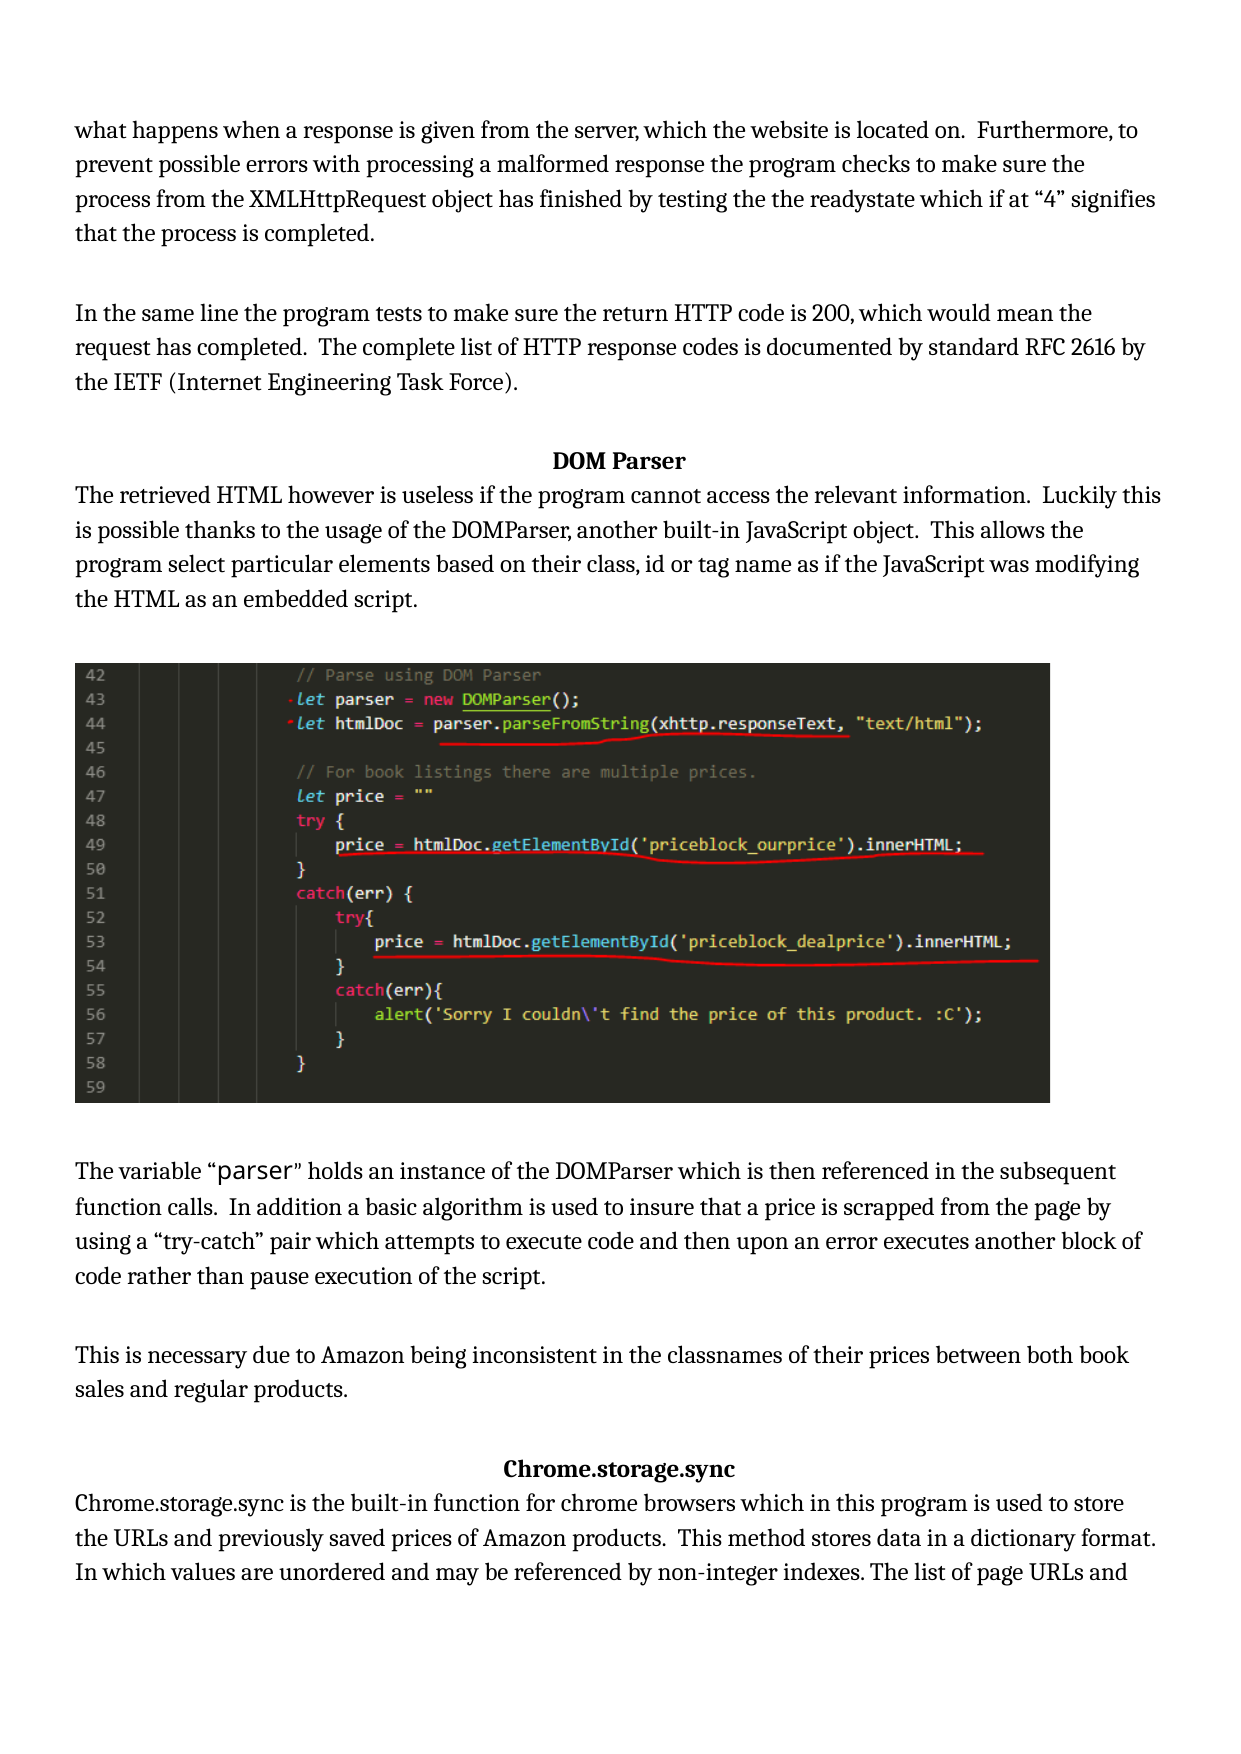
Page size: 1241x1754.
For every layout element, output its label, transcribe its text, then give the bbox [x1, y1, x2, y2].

text This is necessary due to Amazon being inconsistent in the classnames of their prices between both book sales and regular products. [75, 1341, 1163, 1404]
picture [75, 663, 1050, 1103]
text In the same line the program tests to make sure the return HTTP code is 200, which would mean the request has completed. The complete list of HTTP response codes is documented by standard RFC 2616 by the IETF (Internet Engineering Task Force). [75, 298, 1163, 396]
text DOM Parser [75, 447, 1163, 475]
text The variable “parser” holds an instance of the DOMParser which is then referenced in the subsequent function calls. In addition a basic algorithm is used to insure that a price is scrapped from the page by using a “try-catch” pair which attempts to execute code and then upon an error executes another block of code rather than pause execution of the script. [75, 1153, 1163, 1290]
text Chrome.storage.sync [75, 1454, 1163, 1483]
text The retrieved HTML however is useless if the program cannot access the relevant information. Luckily this is possible thanks to the usage of the DOMParser, another built-in JavaScript object. This allows the program select particular elements based on their class, id or tag name as if the JavaScript was modifying the HTML as an embedded script. [75, 481, 1163, 613]
text Chrome.storage.sync is the built-in function for chrome browsers which in this program is used to store the URLs and previously saved prices of Amazon products. This method stores data in a dictionary format. In which values are unordered and may be referenced by non-integer indexes. The list of page URLs and [75, 1489, 1163, 1587]
text what happens when a response is given from the server, which the website is located on. Furthermore, to prevent possible errors with processing a malformed response the program checks to make sure the process from the XMLHttpRequest object has finished by testing the the readystate which if at “4” signifies that the process is completed. [75, 116, 1163, 248]
